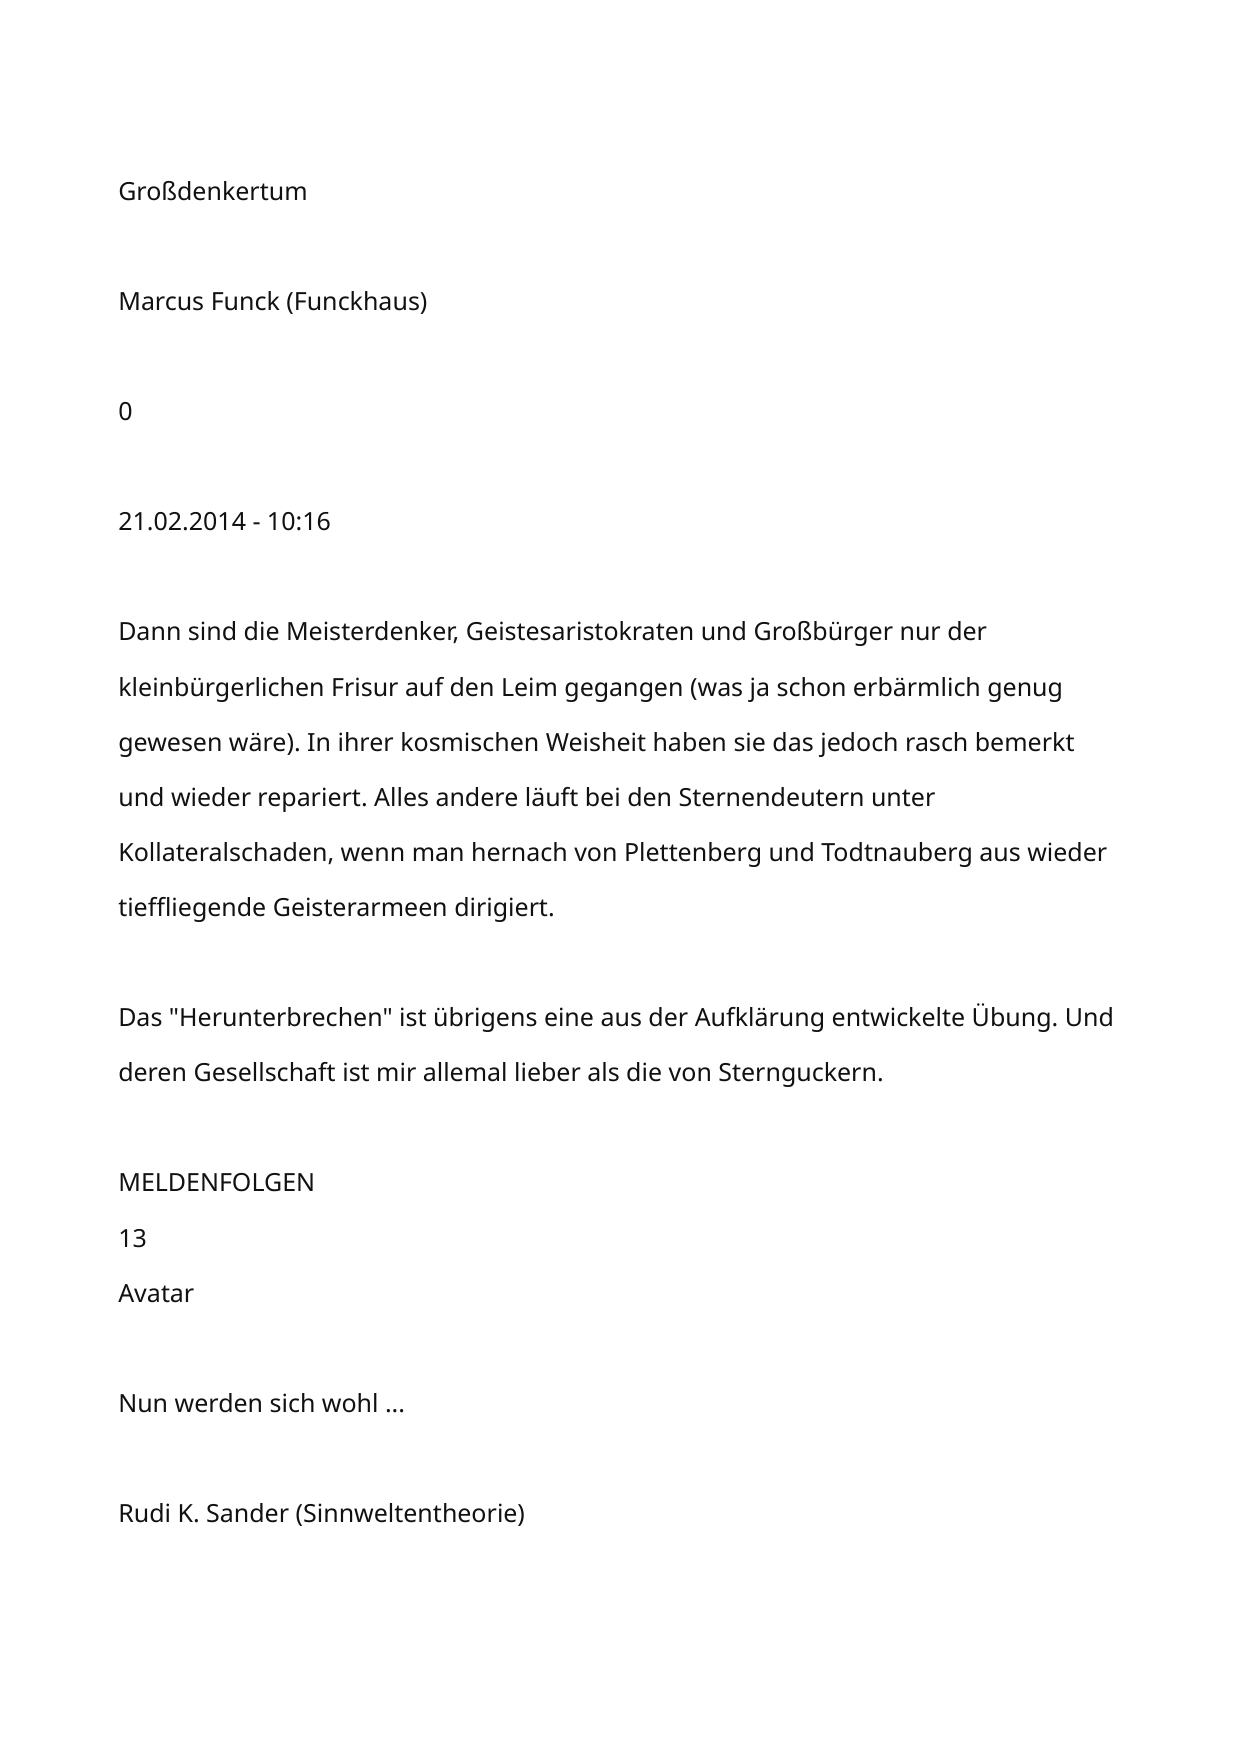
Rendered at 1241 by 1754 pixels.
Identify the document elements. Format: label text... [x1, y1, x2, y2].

text MELDENFOLGEN [118, 1165, 1122, 1199]
text Dann sind die Meisterdenker, Geistesaristokraten und Großbürger nur der kleinbürgerlichen Frisur auf den Leim gegangen (was ja schon erbärmlich genug gewesen wäre). In ihrer kosmischen Weisheit haben sie das jedoch rasch bemerkt und wieder repariert. Alles andere läuft bei den Sternendeutern unter Kollateralschaden, wenn man hernach von Plettenberg und Todtnauberg aus wieder tieffliegende Geisterarmeen dirigiert. [118, 614, 1122, 924]
text 13 [118, 1220, 1122, 1254]
text Rudi K. Sander (Sinnweltentheorie) [118, 1496, 1122, 1530]
text 0 [118, 394, 1122, 428]
text Marcus Funck (Funckhaus) [118, 283, 1122, 317]
text Nun werden sich wohl ... [118, 1386, 1122, 1419]
text Das "Herunterbrechen" ist übrigens eine aus der Aufklärung entwickelte Übung. Und deren Gesellschaft ist mir allemal lieber als die von Sternguckern. [118, 1000, 1122, 1089]
text Großdenkertum [118, 173, 1122, 207]
text Avatar [118, 1275, 1122, 1309]
text 21.02.2014 - 10:16 [118, 504, 1122, 538]
